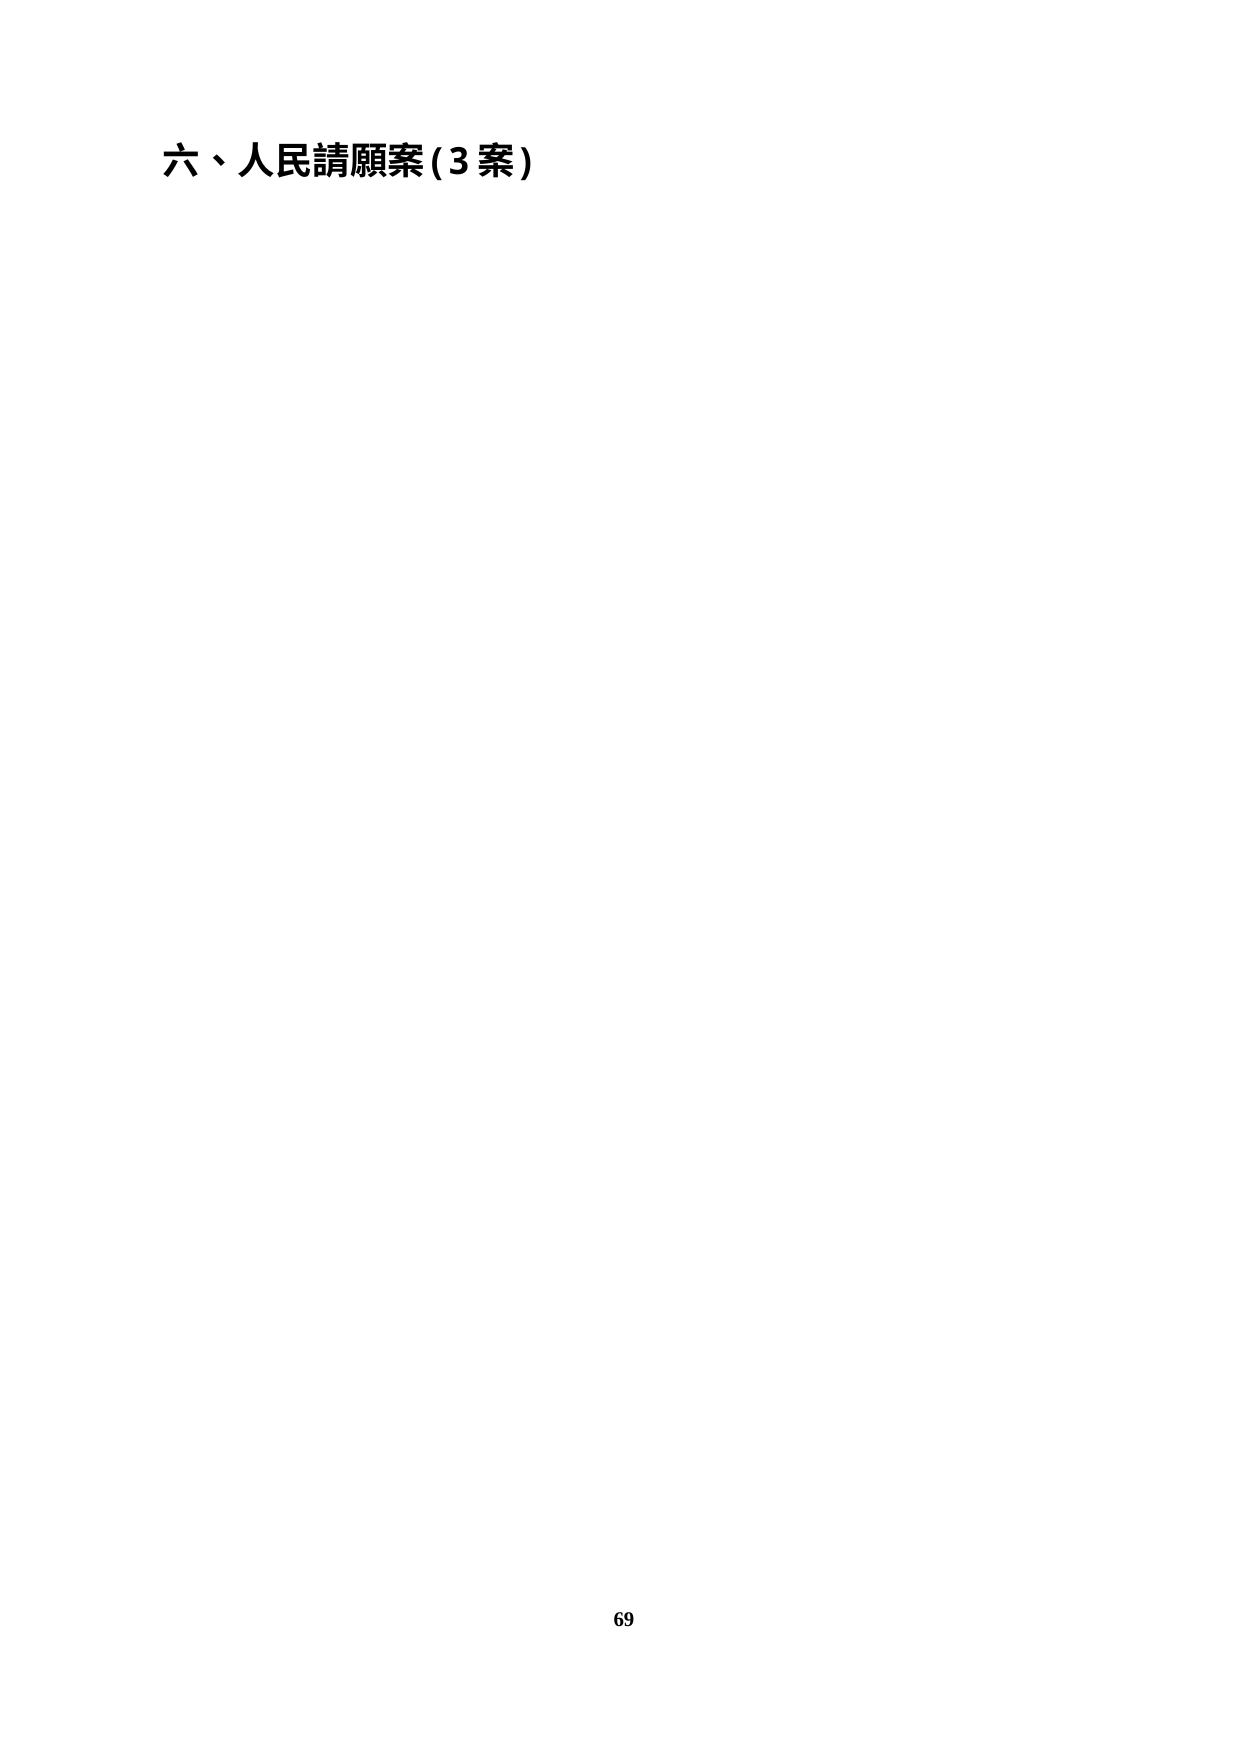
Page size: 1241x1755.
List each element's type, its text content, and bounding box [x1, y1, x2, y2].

subtitle 六、人民請願案(3案) [125, 116, 1122, 179]
